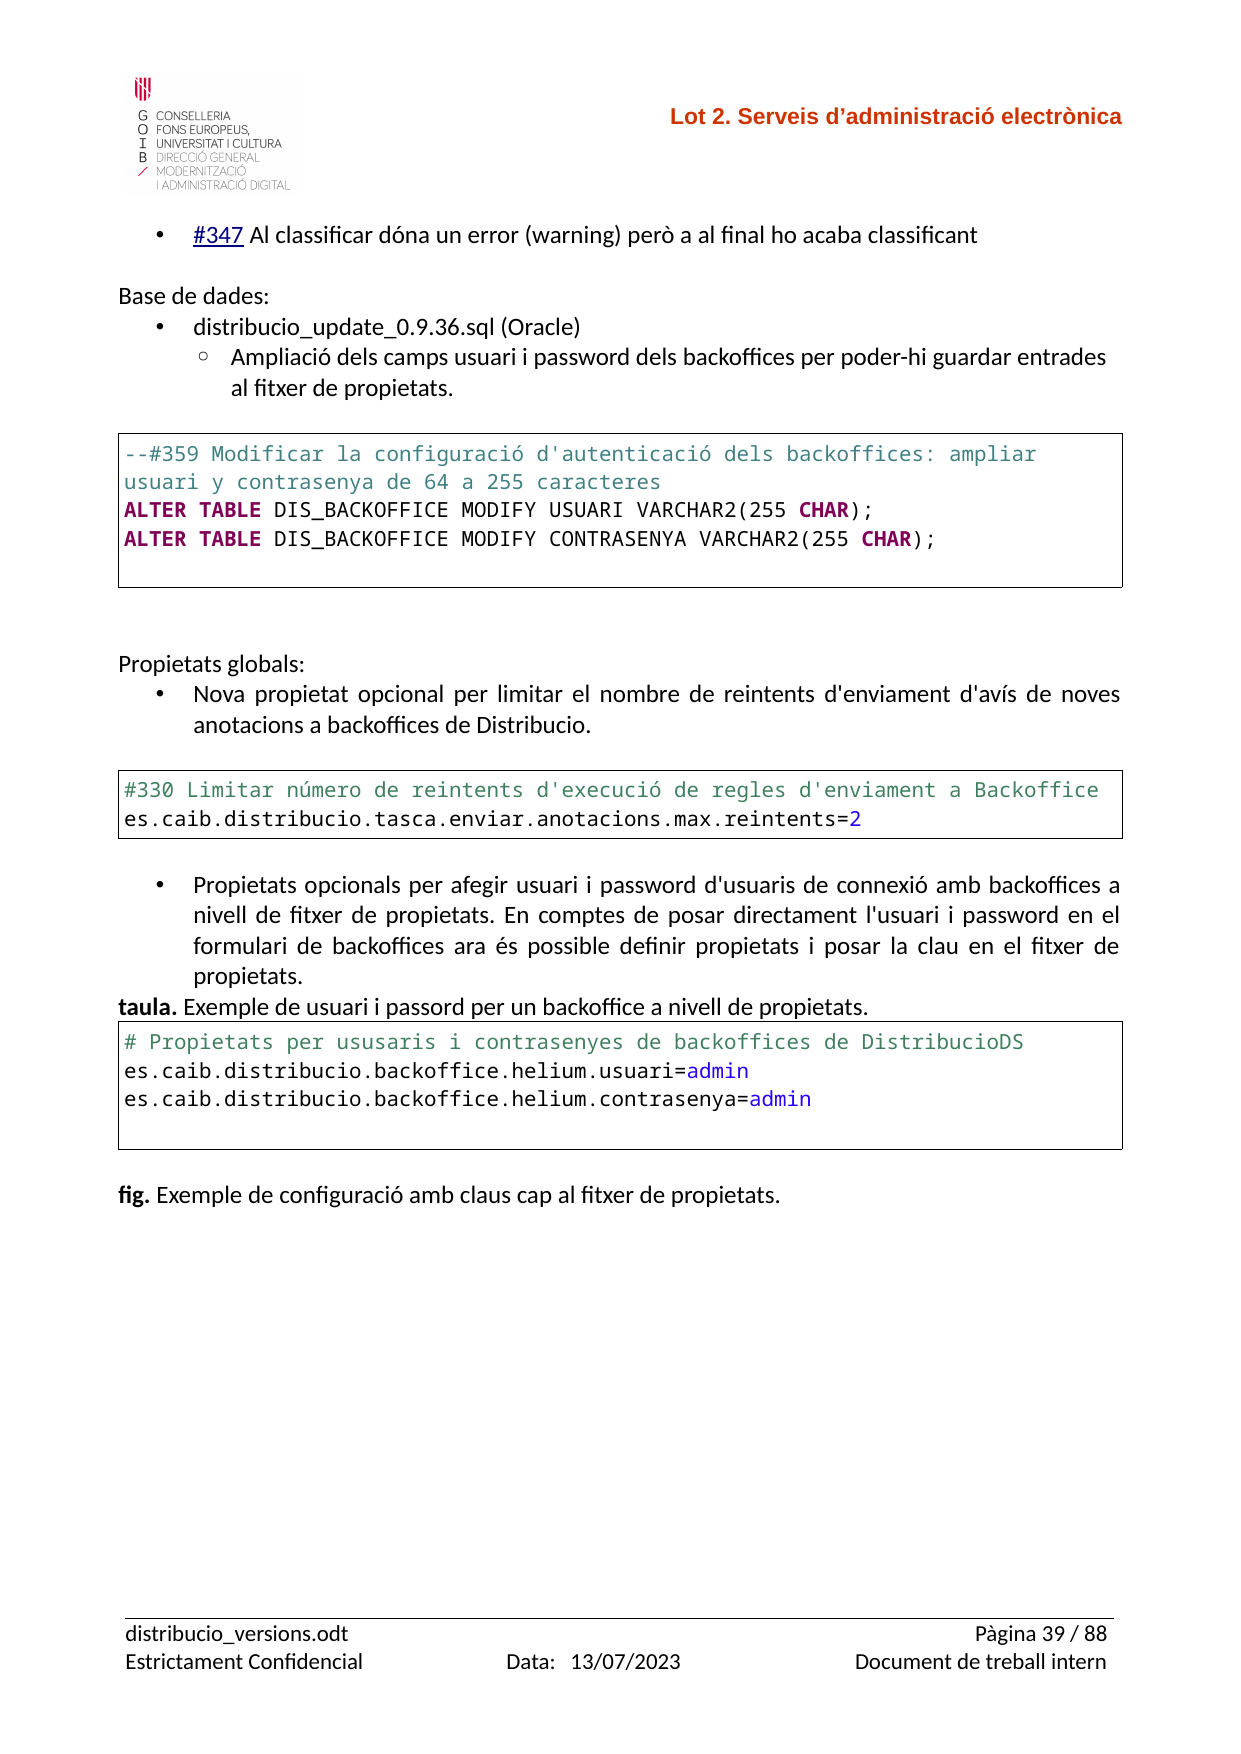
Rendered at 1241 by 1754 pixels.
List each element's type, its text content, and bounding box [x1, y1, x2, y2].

table_header # Propietats per ususaris i contrasenyes de backoffices de DistribucioDS es.caib.distribucio.backoffice.helium.usuari=admin es.caib.distribucio.backoffice.helium.contrasenya=admin [119, 1022, 1122, 1149]
text taula. Exemple de usuari i passord per un backoffice a nivell de propietats. [118, 991, 1122, 1021]
list distribucio_update_0.9.36.sql (Oracle) [156, 311, 1122, 341]
list Nova propietat opcional per limitar el nombre de reintents d'enviament d'avís de noves anotacions a backoffices de Distribucio. [156, 678, 1122, 739]
text Propietats globals: [118, 648, 1122, 678]
text fig. Exemple de configuració amb claus cap al fitxer de propietats. [118, 1179, 1122, 1210]
list Propietats opcionals per afegir usuari i password d'usuaris de connexió amb backoffices a nivell de fitxer de propietats. En comptes de posar directament l'usuari i password en el formulari de backoffices ara és possible definir propietats i posar la clau en el fitxer de propietats. [156, 869, 1122, 991]
list Ampliació dels camps usuari i password dels backoffices per poder-hi guardar entrades al fitxer de propietats. [193, 341, 1122, 402]
table_header --#359 Modificar la configuració d'autenticació dels backoffices: ampliar usuari y contrasenya de 64 a 255 caracteres ALTER TABLE DIS_BACKOFFICE MODIFY USUARI VARCHAR2(255 CHAR); ALTER TABLE DIS_BACKOFFICE MODIFY CONTRASENYA VARCHAR2(255 CHAR); [119, 434, 1122, 587]
table_header #330 Limitar número de reintents d'execució de regles d'enviament a Backoffice es.caib.distribucio.tasca.enviar.anotacions.max.reintents=2 [119, 771, 1122, 838]
picture [126, 70, 299, 197]
text Base de dades: [118, 280, 1122, 311]
list #347 Al classificar dóna un error (warning) però a al final ho acaba classificant [156, 219, 1122, 250]
